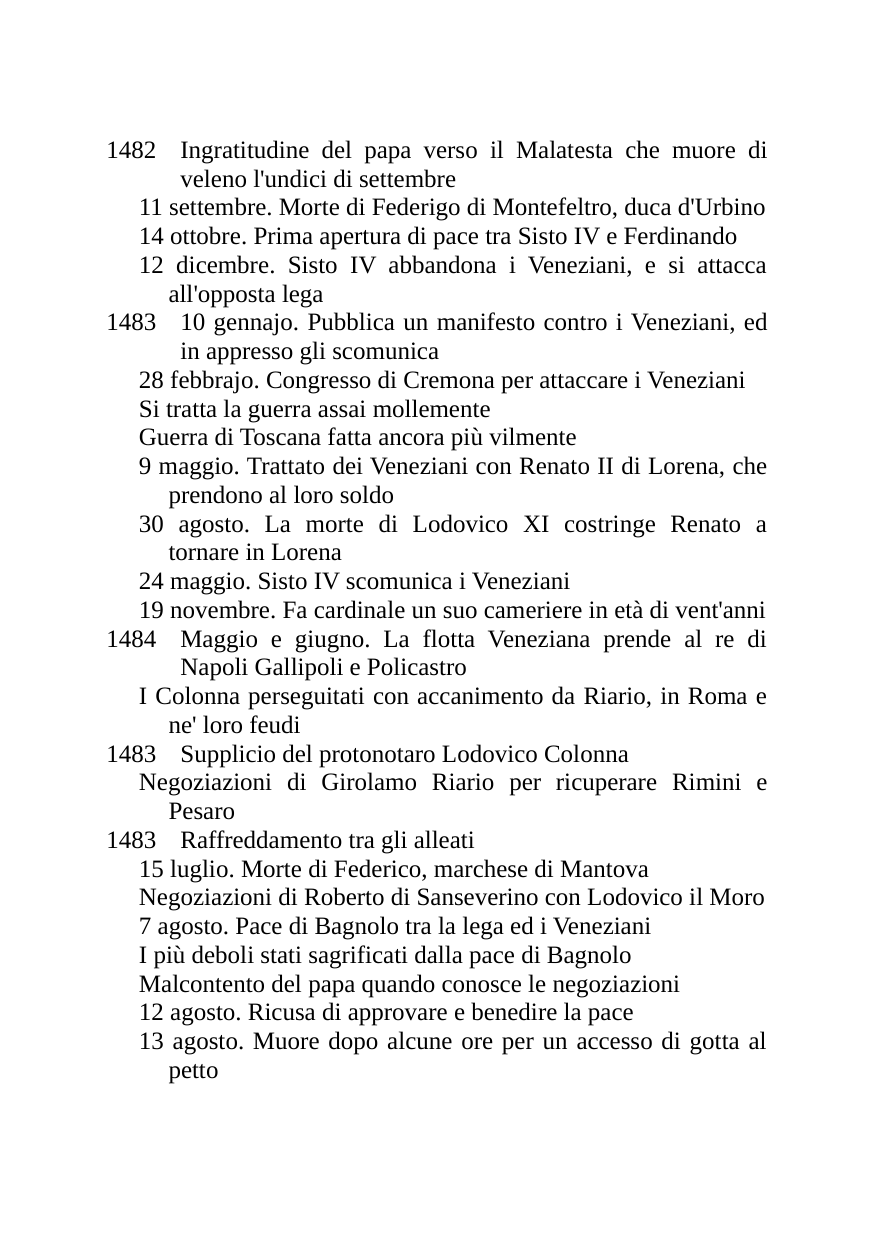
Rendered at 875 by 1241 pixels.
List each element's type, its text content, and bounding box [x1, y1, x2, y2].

text 24 maggio. Sisto IV scomunica i Veneziani [139, 566, 768, 595]
text 1483 Supplicio del protonotaro Lodovico Colonna [106, 739, 768, 767]
text 15 luglio. Morte di Federico, marchese di Mantova [139, 854, 768, 882]
text Negoziazioni di Roberto di Sanseverino con Lodovico il Moro [139, 882, 768, 911]
text I Colonna perseguitati con accanimento da Riario, in Roma e ne' loro feudi [139, 681, 768, 739]
text 1483 10 gennajo. Pubblica un manifesto contro i Veneziani, ed in appresso gli scomunica [106, 307, 768, 365]
text 13 agosto. Muore dopo alcune ore per un accesso di gotta al petto [139, 1026, 768, 1084]
text 1484 Maggio e giugno. La flotta Veneziana prende al re di Napoli Gallipoli e Policastro [106, 624, 768, 681]
text 1483 Raffreddamento tra gli alleati [106, 825, 768, 854]
text 12 agosto. Ricusa di approvare e benedire la pace [139, 997, 768, 1026]
text 7 agosto. Pace di Bagnolo tra la lega ed i Veneziani [139, 911, 768, 940]
text 28 febbrajo. Congresso di Cremona per attaccare i Veneziani [139, 365, 768, 394]
text 19 novembre. Fa cardinale un suo cameriere in età di vent'anni [139, 595, 768, 624]
text Malcontento del papa quando conosce le negoziazioni [139, 969, 768, 997]
text Guerra di Toscana fatta ancora più vilmente [139, 422, 768, 451]
text I più deboli stati sagrificati dalla pace di Bagnolo [139, 940, 768, 969]
text Si tratta la guerra assai mollemente [139, 394, 768, 422]
text 11 settembre. Morte di Federigo di Montefeltro, duca d'Urbino [139, 192, 768, 221]
text 30 agosto. La morte di Lodovico XI costringe Renato a tornare in Lorena [139, 509, 768, 566]
text 14 ottobre. Prima apertura di pace tra Sisto IV e Ferdinando [139, 221, 768, 250]
text Negoziazioni di Girolamo Riario per ricuperare Rimini e Pesaro [139, 767, 768, 825]
text 12 dicembre. Sisto IV abbandona i Veneziani, e si attacca all'opposta lega [139, 250, 768, 307]
text 9 maggio. Trattato dei Veneziani con Renato II di Lorena, che prendono al loro soldo [139, 451, 768, 509]
text 1482 Ingratitudine del papa verso il Malatesta che muore di veleno l'undici di settembre [106, 135, 768, 192]
